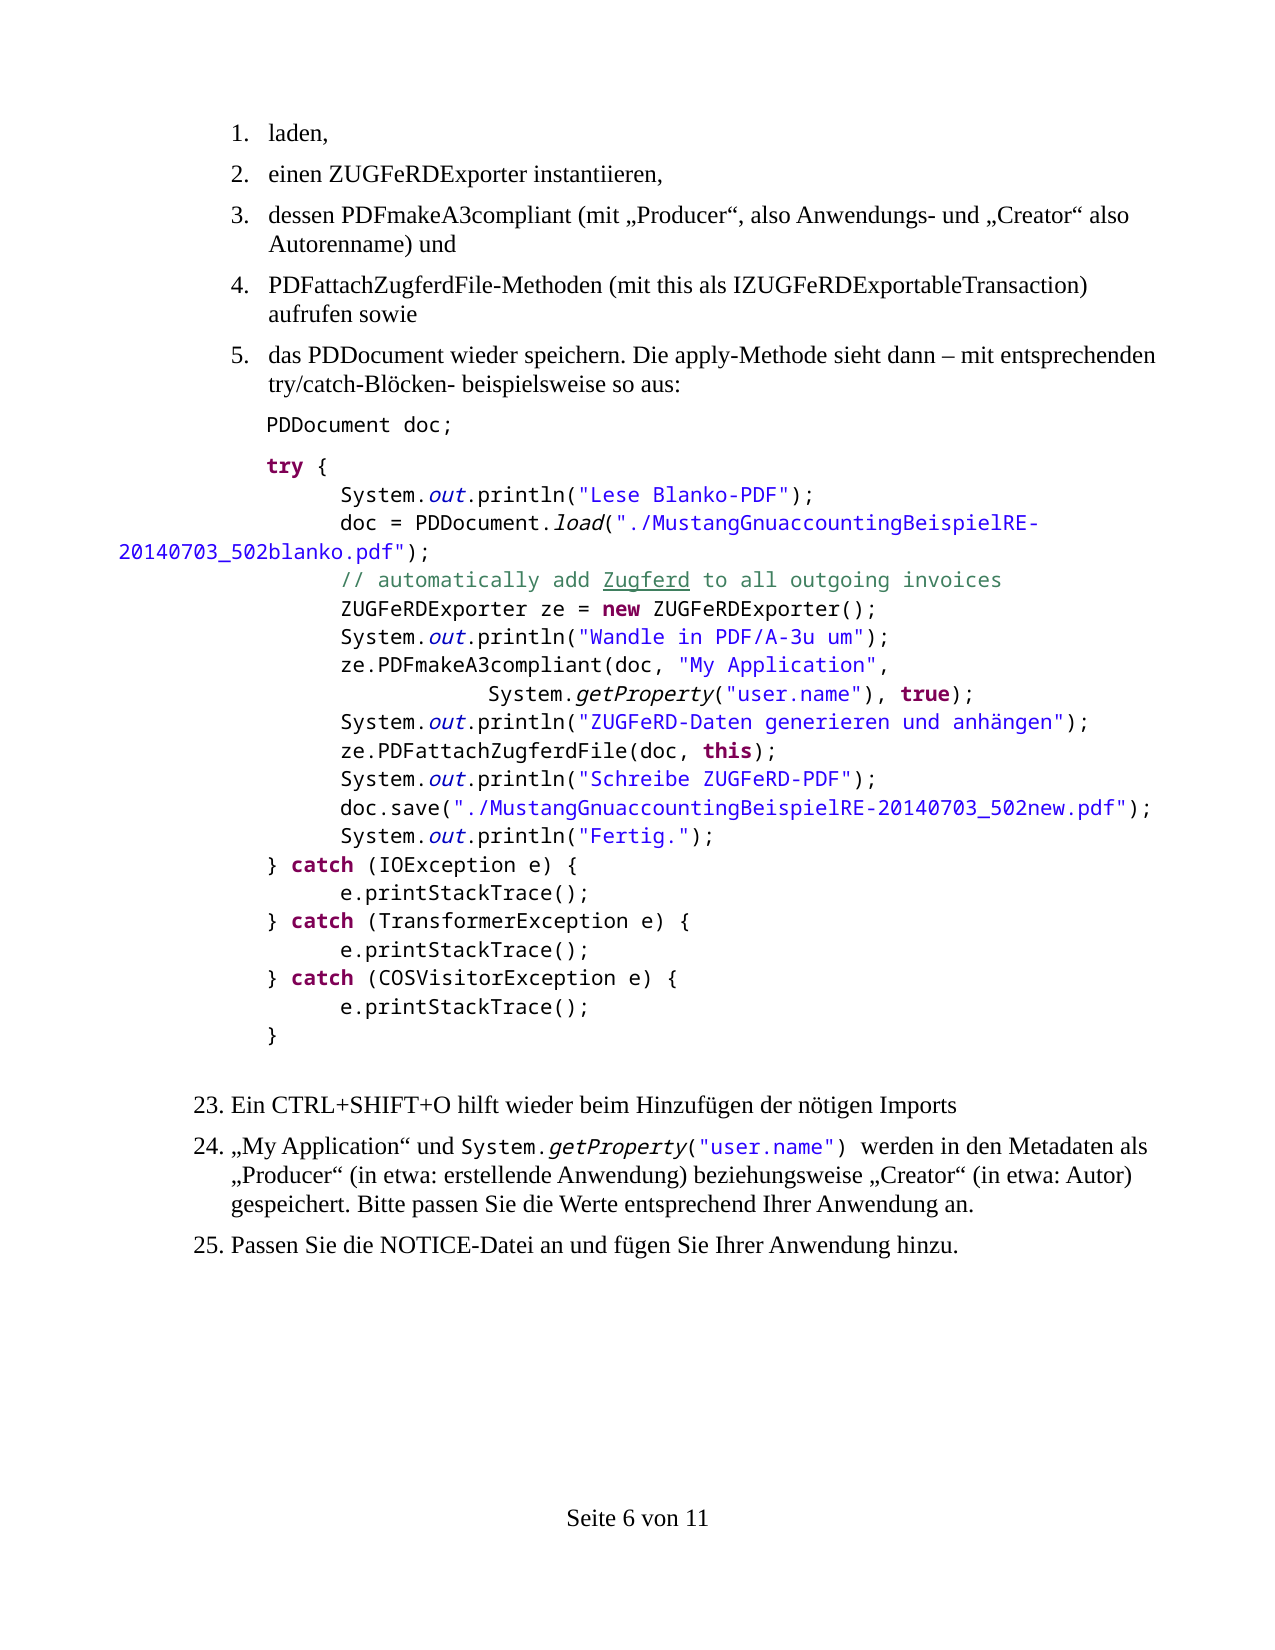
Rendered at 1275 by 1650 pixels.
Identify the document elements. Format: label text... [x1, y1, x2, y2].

text ze.PDFattachZugferdFile(doc, this); [118, 736, 1157, 764]
text } catch (TransformerException e) { [118, 907, 1157, 935]
text ze.PDFmakeA3compliant(doc, "My Application", [118, 651, 1157, 679]
text PDDocument doc; [118, 411, 1157, 439]
text System.out.println("Wandle in PDF/A-3u um"); [118, 622, 1157, 651]
list PDFattachZugferdFile-Methoden (mit this als IZUGFeRDExportableTransaction) aufrufen sowie [231, 271, 1157, 328]
list „My Application“ und System.getProperty("user.name") werden in den Metadaten als „Producer“ (in etwa: erstellende Anwendung) beziehungsweise „Creator“ (in etwa: Autor) gespeichert. Bitte passen Sie die Werte entsprechend Ihrer Anwendung an. [193, 1131, 1157, 1218]
text doc = PDDocument.load("./MustangGnuaccountingBeispielRE-20140703_502blanko.pdf"); [118, 508, 1157, 565]
text doc.save("./MustangGnuaccountingBeispielRE-20140703_502new.pdf"); [118, 793, 1157, 821]
text ZUGFeRDExporter ze = new ZUGFeRDExporter(); [118, 594, 1157, 622]
list Ein CTRL+SHIFT+O hilft wieder beim Hinzufügen der nötigen Imports [193, 1090, 1157, 1118]
text System.getProperty("user.name"), true); [118, 679, 1157, 707]
text e.printStackTrace(); [118, 935, 1157, 963]
text } [118, 1020, 1157, 1049]
list einen ZUGFeRDExporter instantiieren, [231, 159, 1157, 188]
text System.out.println("Lese Blanko-PDF"); [118, 480, 1157, 508]
text System.out.println("Schreibe ZUGFeRD-PDF"); [118, 764, 1157, 793]
text // automatically add Zugferd to all outgoing invoices [118, 565, 1157, 594]
list laden, [231, 118, 1157, 147]
list dessen PDFmakeA3compliant (mit „Producer“, also Anwendungs- und „Creator“ also Autorenname) und [231, 201, 1157, 258]
text try { [118, 452, 1157, 480]
text } catch (IOException e) { [118, 850, 1157, 878]
text e.printStackTrace(); [118, 992, 1157, 1020]
text System.out.println("ZUGFeRD-Daten generieren und anhängen"); [118, 707, 1157, 736]
list Passen Sie die NOTICE-Datei an und fügen Sie Ihrer Anwendung hinzu. [193, 1230, 1157, 1259]
text e.printStackTrace(); [118, 878, 1157, 907]
list das PDDocument wieder speichern. Die apply-Methode sieht dann – mit entsprechenden try/catch-Blöcken- beispielsweise so aus: [231, 341, 1157, 398]
text } catch (COSVisitorException e) { [118, 963, 1157, 992]
text System.out.println("Fertig."); [118, 821, 1157, 850]
